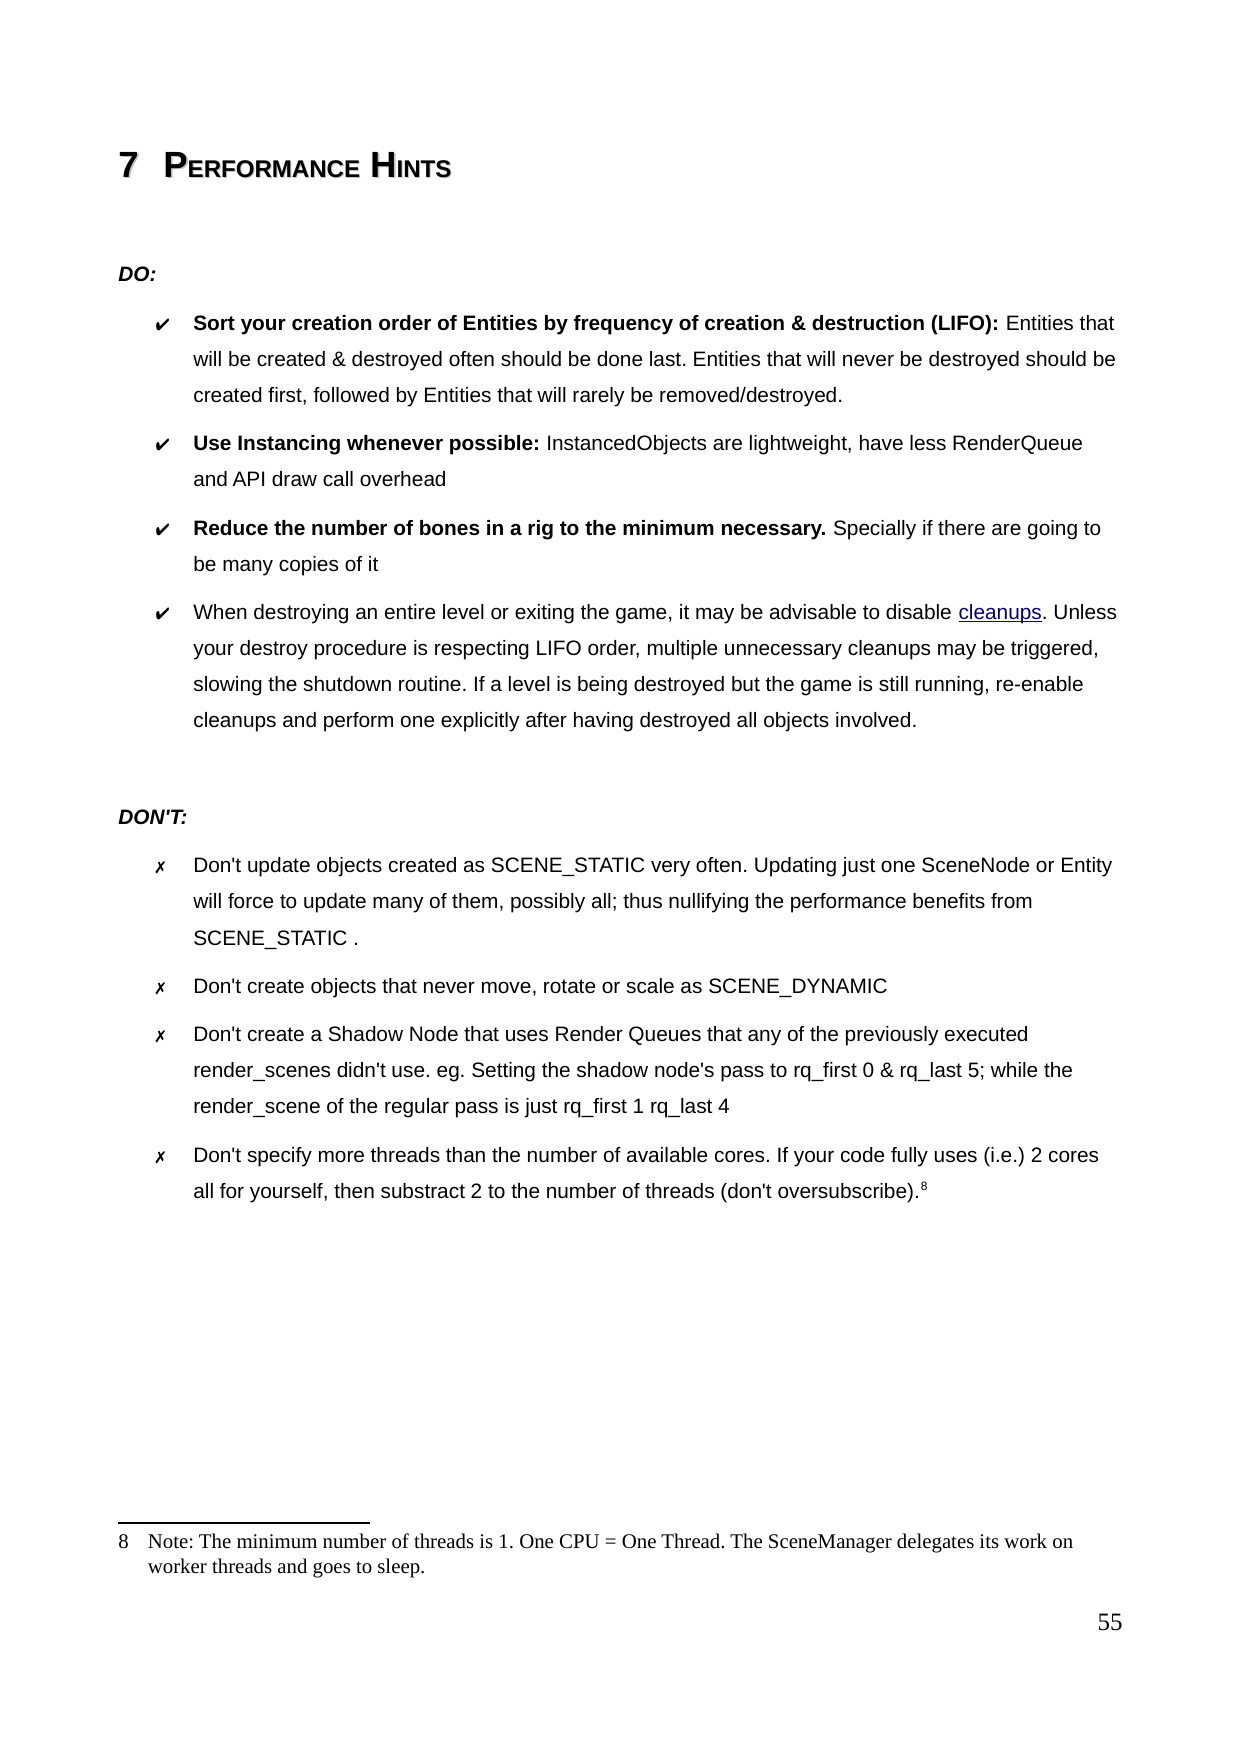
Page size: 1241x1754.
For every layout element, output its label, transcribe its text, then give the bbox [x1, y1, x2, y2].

list Don't update objects created as SCENE_STATIC very often. Updating just one SceneNode or Entity will force to update many of them, possibly all; thus nullifying the performance benefits from SCENE_STATIC . [156, 853, 1122, 949]
list When destroying an entire level or exiting the game, it may be advisable to disable cleanups. Unless your destroy procedure is respecting LIFO order, multiple unnecessary cleanups may be triggered, slowing the shutdown routine. If a level is being destroyed but the game is still running, re-enable cleanups and perform one explicitly after having destroyed all objects involved. [156, 600, 1122, 732]
list Don't create objects that never move, rotate or scale as SCENE_DYNAMIC [156, 974, 1122, 998]
list Don't specify more threads than the number of available cores. If your code fully uses (i.e.) 2 cores all for yourself, then substract 2 to the number of threads (don't oversubscribe). [156, 1143, 1122, 1203]
subtitle Performance Hints [118, 143, 1122, 185]
list Note: The minimum number of threads is 1. One CPU = One Thread. The SceneManager delegates its work on worker threads and goes to sleep. [118, 1529, 1122, 1578]
list Use Instancing whenever possible: InstancedObjects are lightweight, have less RenderQueue and API draw call overhead [156, 431, 1122, 491]
list Sort your creation order of Entities by frequency of creation & destruction (LIFO): Entities that will be created & destroyed often should be done last. Entities that will never be destroyed should be created first, followed by Entities that will rarely be removed/destroyed. [156, 311, 1122, 407]
text DON'T: [118, 805, 1122, 829]
list Don't create a Shadow Node that uses Render Queues that any of the previously executed render_scenes didn't use. eg. Setting the shadow node's pass to rq_first 0 & rq_last 5; while the render_scene of the regular pass is just rq_first 1 rq_last 4 [156, 1022, 1122, 1118]
list Reduce the number of bones in a rig to the minimum necessary. Specially if there are going to be many copies of it [156, 516, 1122, 576]
text DO: [118, 262, 1122, 286]
